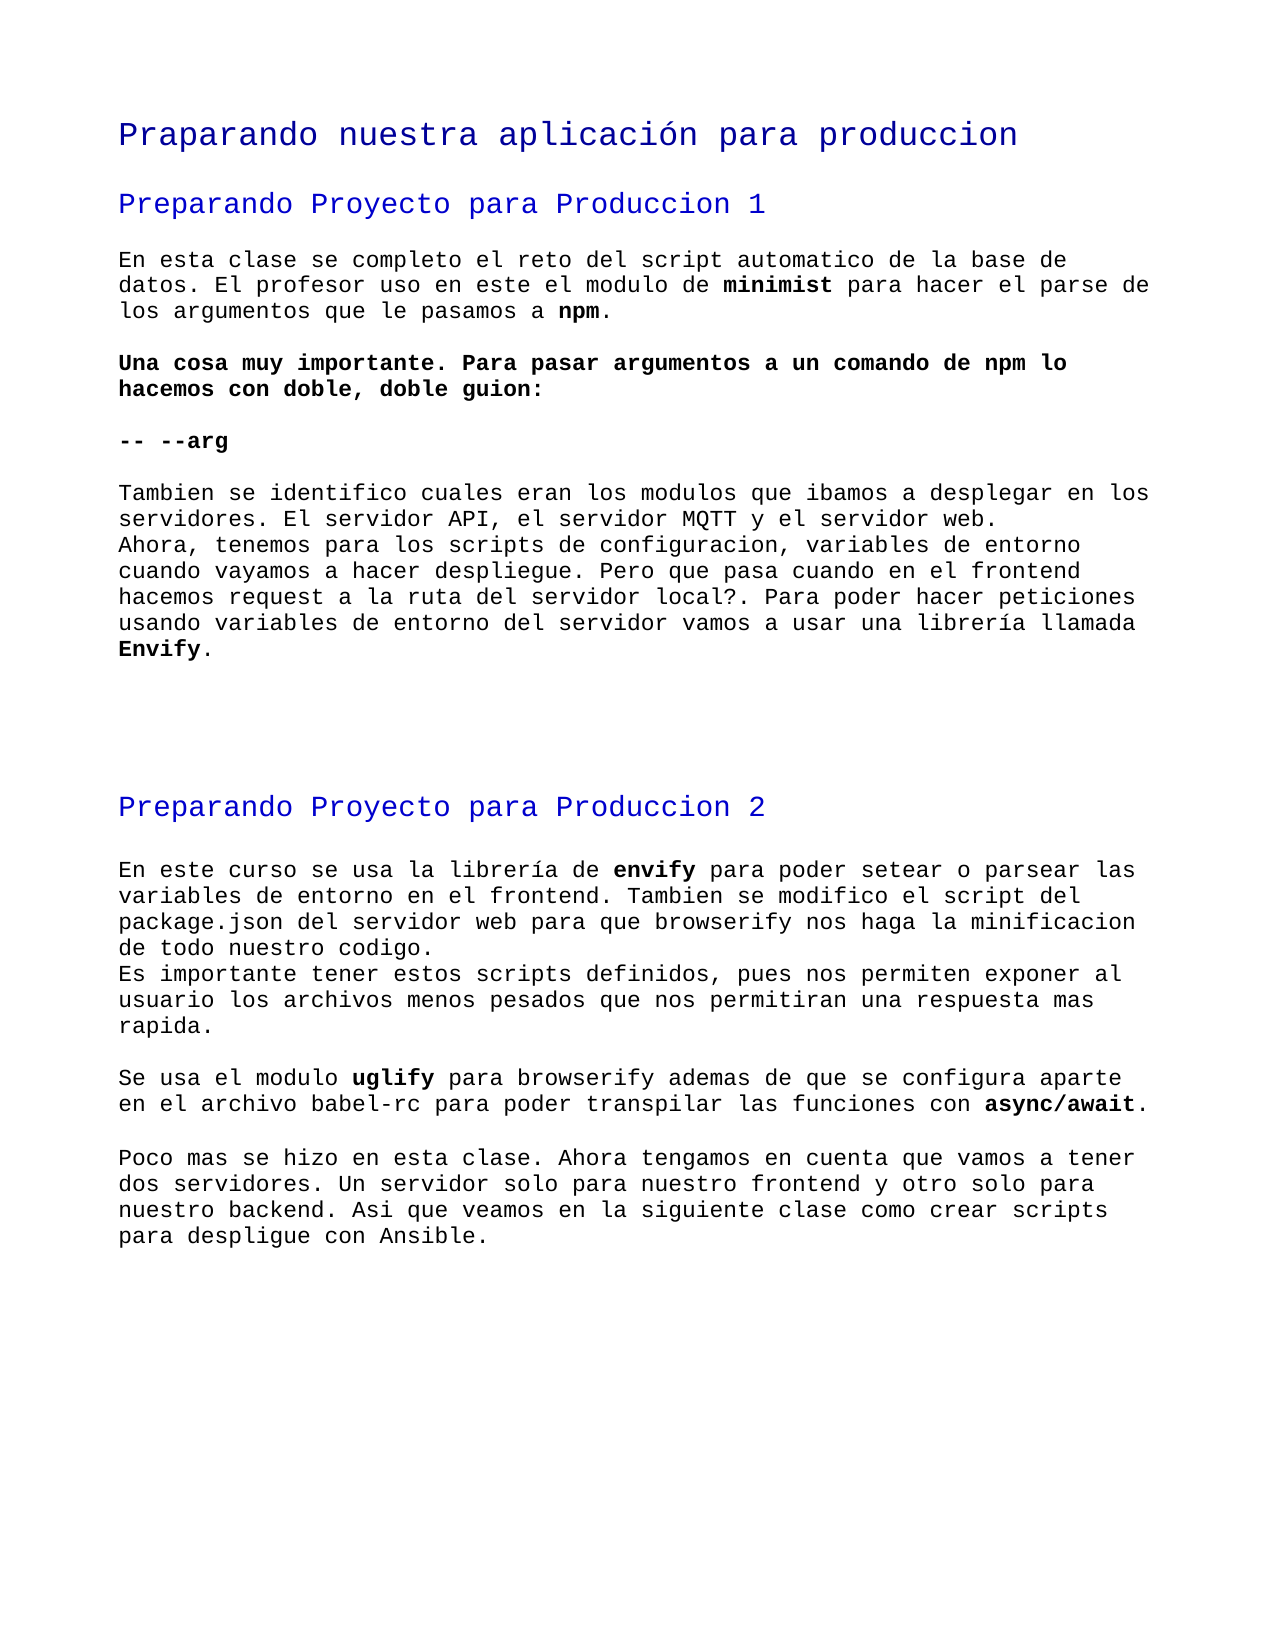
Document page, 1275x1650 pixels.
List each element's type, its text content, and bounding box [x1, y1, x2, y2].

text Se usa el modulo uglify para browserify ademas de que se configura aparte en el archivo babel-rc para poder transpilar las funciones con async/await. [118, 1066, 1157, 1118]
text Una cosa muy importante. Para pasar argumentos a un comando de npm lo hacemos con doble, doble guion: [118, 352, 1157, 403]
text Es importante tener estos scripts definidos, pues nos permiten exponer al usuario los archivos menos pesados que nos permitiran una respuesta mas rapida. [118, 962, 1157, 1040]
text Praparando nuestra aplicación para produccion [118, 118, 1157, 156]
text -- --arg [118, 429, 1157, 455]
text Preparando Proyecto para Produccion 2 [118, 793, 1157, 826]
text En esta clase se completo el reto del script automatico de la base de datos. El profesor uso en este el modulo de minimist para hacer el parse de los argumentos que le pasamos a npm. [118, 248, 1157, 326]
text Ahora, tenemos para los scripts de configuracion, variables de entorno cuando vayamos a hacer despliegue. Pero que pasa cuando en el frontend hacemos request a la ruta del servidor local?. Para poder hacer peticiones usando variables de entorno del servidor vamos a usar una librería llamada Envify. [118, 533, 1157, 663]
text Poco mas se hizo en esta clase. Ahora tengamos en cuenta que vamos a tener dos servidores. Un servidor solo para nuestro frontend y otro solo para nuestro backend. Asi que veamos en la siguiente clase como crear scripts para despligue con Ansible. [118, 1147, 1157, 1251]
text En este curso se usa la librería de envify para poder setear o parsear las variables de entorno en el frontend. Tambien se modifico el script del package.json del servidor web para que browserify nos haga la minificacion de todo nuestro codigo. [118, 859, 1157, 962]
text Preparando Proyecto para Produccion 1 [118, 189, 1157, 222]
text Tambien se identifico cuales eran los modulos que ibamos a desplegar en los servidores. El servidor API, el servidor MQTT y el servidor web. [118, 481, 1157, 533]
